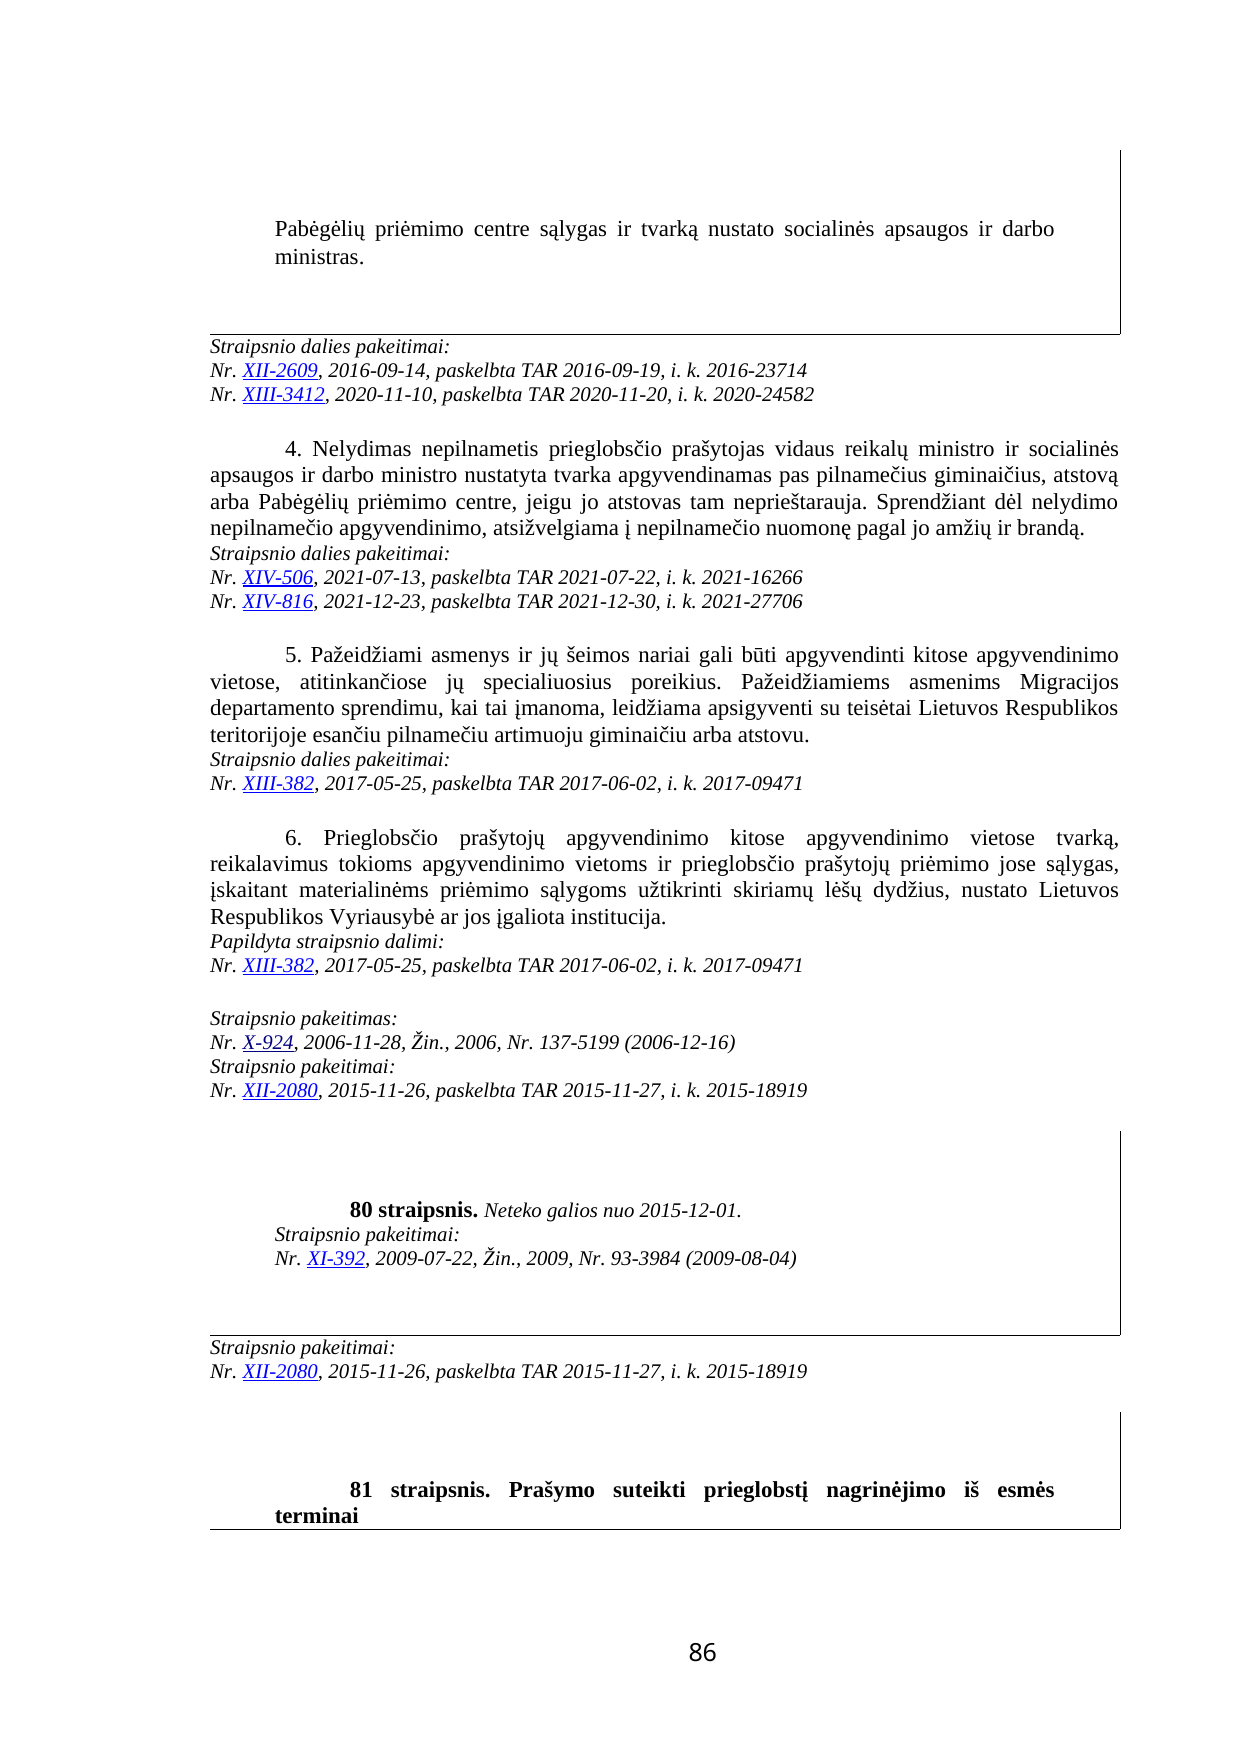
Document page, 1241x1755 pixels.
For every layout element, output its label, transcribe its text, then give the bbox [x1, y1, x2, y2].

text 81 straipsnis. Prašymo suteikti prieglobstį nagrinėjimo iš esmės terminai [210, 1412, 1120, 1529]
text Nr. XII-2080, 2015-11-26, paskelbta TAR 2015-11-27, i. k. 2015-18919 [210, 1078, 1120, 1102]
text Nr. XII-2080, 2015-11-26, paskelbta TAR 2015-11-27, i. k. 2015-18919 [210, 1359, 1120, 1383]
text Nr. XIII-382, 2017-05-25, paskelbta TAR 2017-06-02, i. k. 2017-09471 [210, 953, 1120, 977]
text 80 straipsnis. Neteko galios nuo 2015-12-01. [210, 1131, 1120, 1222]
text Straipsnio dalies pakeitimai: [210, 334, 1120, 358]
text Papildyta straipsnio dalimi: [210, 929, 1120, 953]
text 6. Prieglobsčio prašytojų apgyvendinimo kitose apgyvendinimo vietose tvarką, reikalavimus tokioms apgyvendinimo vietoms ir prieglobsčio prašytojų priėmimo jose sąlygas, įskaitant materialinėms priėmimo sąlygoms užtikrinti skiriamų lėšų dydžius, nustato Lietuvos Respublikos Vyriausybė ar jos įgaliota institucija. [210, 824, 1120, 929]
text Straipsnio pakeitimai: [210, 1335, 1120, 1359]
text Nr. X-924, 2006-11-28, Žin., 2006, Nr. 137-5199 (2006-12-16) [210, 1030, 1120, 1054]
text Nr. XI-392, 2009-07-22, Žin., 2009, Nr. 93-3984 (2009-08-04) [210, 1246, 1120, 1335]
text Straipsnio pakeitimai: [210, 1054, 1120, 1078]
text Straipsnio pakeitimai: [210, 1222, 1120, 1246]
text Straipsnio dalies pakeitimai: [210, 541, 1120, 565]
text 4. Nelydimas nepilnametis prieglobsčio prašytojas vidaus reikalų ministro ir socialinės apsaugos ir darbo ministro nustatyta tvarka apgyvendinamas pas pilnamečius giminaičius, atstovą arba Pabėgėlių priėmimo centre, jeigu jo atstovas tam neprieštarauja. Sprendžiant dėl nelydimo nepilnamečio apgyvendinimo, atsižvelgiama į nepilnamečio nuomonę pagal jo amžių ir brandą. [210, 435, 1120, 541]
text Nr. XIII-382, 2017-05-25, paskelbta TAR 2017-06-02, i. k. 2017-09471 [210, 771, 1120, 795]
text Nr. XIV-816, 2021-12-23, paskelbta TAR 2021-12-30, i. k. 2021-27706 [210, 589, 1120, 613]
text Straipsnio dalies pakeitimai: [210, 747, 1120, 771]
text Nr. XIII-3412, 2020-11-10, paskelbta TAR 2020-11-20, i. k. 2020-24582 [210, 382, 1120, 406]
text 5. Pažeidžiami asmenys ir jų šeimos nariai gali būti apgyvendinti kitose apgyvendinimo vietose, atitinkančiose jų specialiuosius poreikius. Pažeidžiamiems asmenims Migracijos departamento sprendimu, kai tai įmanoma, leidžiama apsigyventi su teisėtai Lietuvos Respublikos teritorijoje esančiu pilnamečiu artimuoju giminaičiu arba atstovu. [210, 642, 1120, 747]
text Straipsnio pakeitimas: [210, 1006, 1120, 1030]
text Pabėgėlių priėmimo centre sąlygas ir tvarką nustato socialinės apsaugos ir darbo ministras. [210, 150, 1120, 334]
text Nr. XII-2609, 2016-09-14, paskelbta TAR 2016-09-19, i. k. 2016-23714 [210, 358, 1120, 382]
text Nr. XIV-506, 2021-07-13, paskelbta TAR 2021-07-22, i. k. 2021-16266 [210, 565, 1120, 589]
